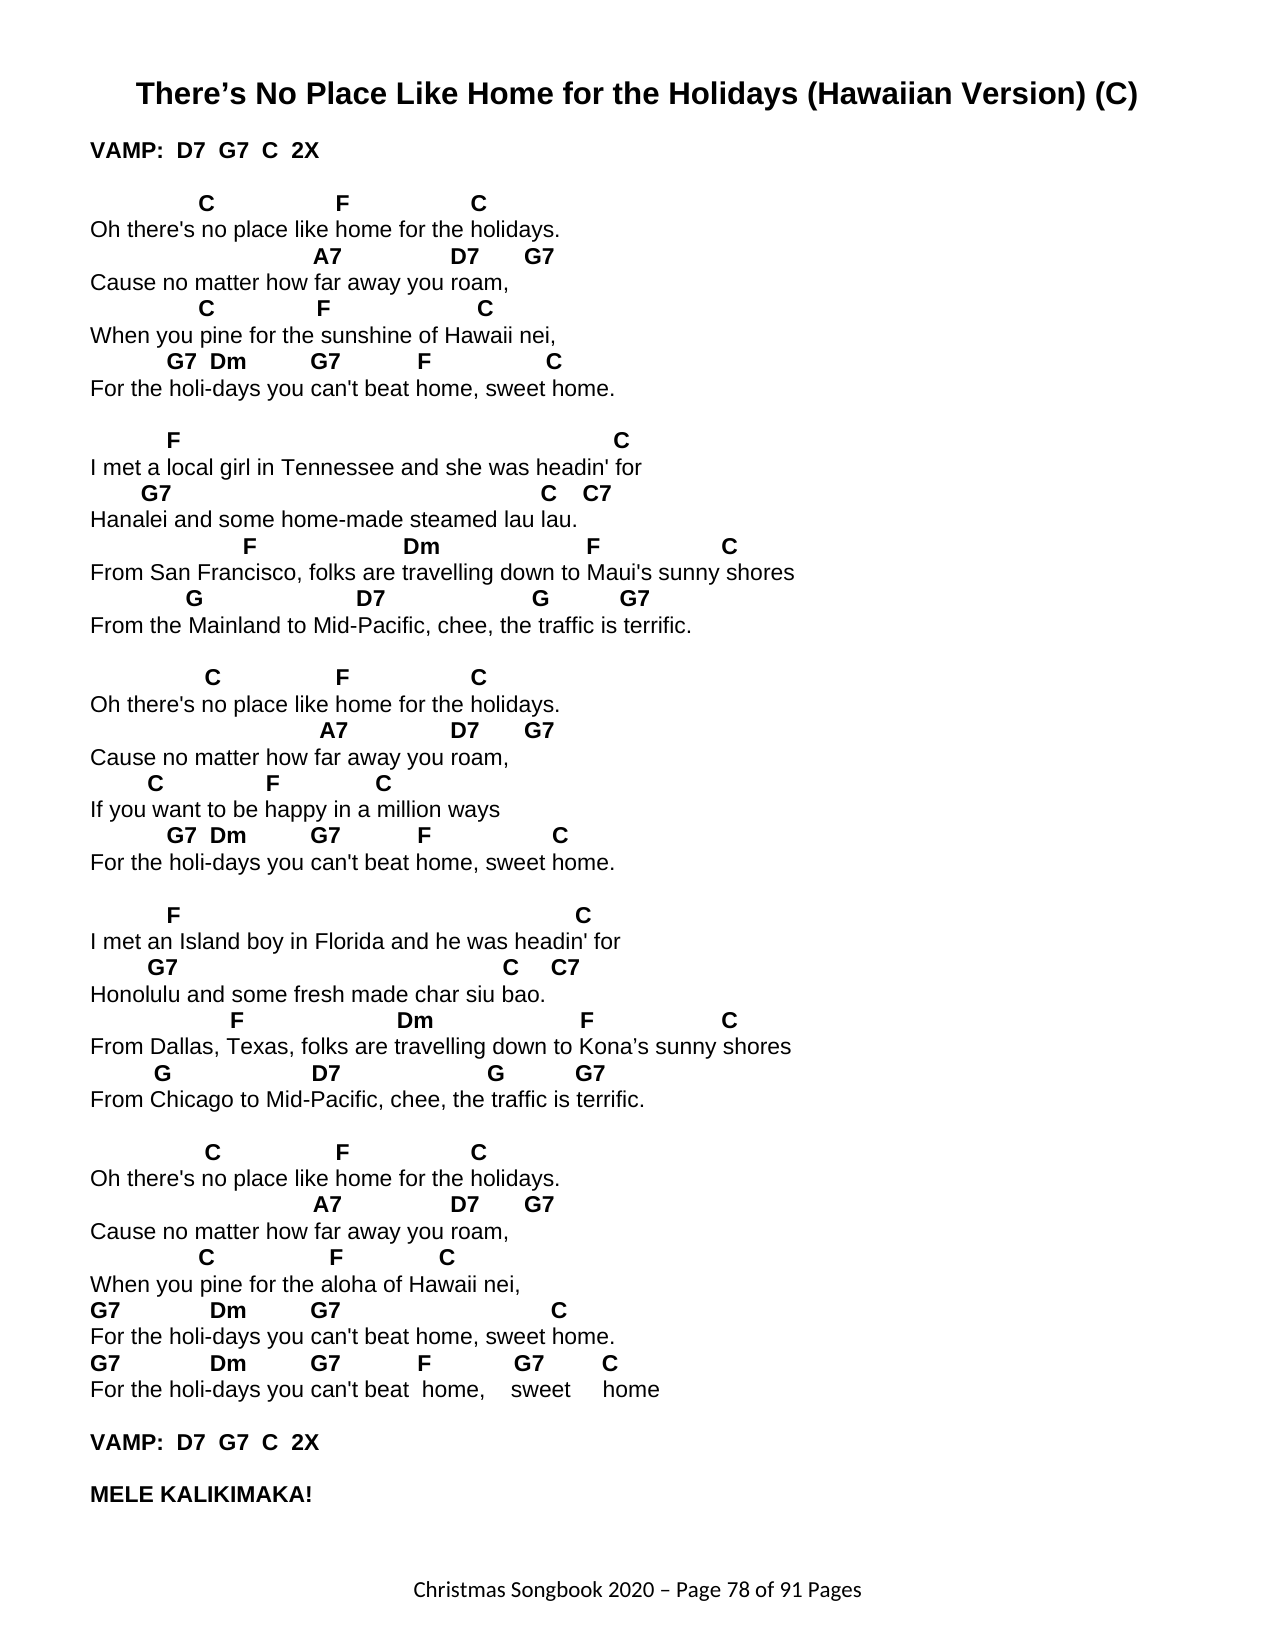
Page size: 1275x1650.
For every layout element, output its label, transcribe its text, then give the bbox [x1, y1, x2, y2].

text When you pine for the sunshine of Hawaii nei, [90, 322, 1185, 348]
text Honolulu and some fresh made char siu bao. [90, 981, 1185, 1007]
text There’s No Place Like Home for the Holidays (Hawaiian Version) (C) [90, 75, 1185, 111]
text From San Francisco, folks are travelling down to Maui's sunny shores [90, 559, 1185, 585]
text Cause no matter how far away you roam, [90, 743, 1185, 770]
text From the Mainland to Mid-Pacific, chee, the traffic is terrific. [90, 612, 1185, 638]
text C F C [90, 190, 1185, 216]
text For the holi-days you can't beat home, sweet home. [90, 849, 1185, 875]
text F C [90, 902, 1185, 928]
text I met an Island boy in Florida and he was headin' for [90, 928, 1185, 954]
text Oh there's no place like home for the holidays. [90, 691, 1185, 717]
text Oh there's no place like home for the holidays. [90, 216, 1185, 243]
text C F C [90, 295, 1185, 322]
text Hanalei and some home-made steamed lau lau. [90, 506, 1185, 533]
text VAMP: D7 G7 C 2X [90, 1429, 1185, 1455]
text G7 C C7 [90, 954, 1185, 981]
text A7 D7 G7 [90, 1191, 1185, 1218]
text G7 Dm G7 F C [90, 348, 1185, 374]
text From Dallas, Texas, folks are travelling down to Kona’s sunny shores [90, 1033, 1185, 1060]
text F Dm F C [90, 1007, 1185, 1033]
text G D7 G G7 [90, 585, 1185, 612]
text G7 Dm G7 C [90, 1297, 1185, 1323]
text F C [90, 427, 1185, 453]
text C F C [90, 1139, 1185, 1165]
text For the holi-days you can't beat home, sweet home. [90, 1323, 1185, 1349]
text Cause no matter how far away you roam, [90, 1218, 1185, 1244]
text Cause no matter how far away you roam, [90, 269, 1185, 295]
text C F C [90, 1244, 1185, 1271]
text I met a local girl in Tennessee and she was headin' for [90, 453, 1185, 480]
text VAMP: D7 G7 C 2X [90, 137, 1185, 164]
text If you want to be happy in a million ways [90, 796, 1185, 822]
text A7 D7 G7 [90, 243, 1185, 269]
text F Dm F C [90, 533, 1185, 559]
text When you pine for the aloha of Hawaii nei, [90, 1271, 1185, 1297]
text C F C [90, 664, 1185, 691]
text G7 Dm G7 F C [90, 822, 1185, 849]
text A7 D7 G7 [90, 717, 1185, 743]
text For the holi-days you can't beat home, sweet home. [90, 374, 1185, 401]
text G D7 G G7 [90, 1060, 1185, 1086]
text C F C [90, 770, 1185, 796]
text For the holi-days you can't beat home, sweet home [90, 1376, 1185, 1402]
text Oh there's no place like home for the holidays. [90, 1165, 1185, 1191]
text MELE KALIKIMAKA! [90, 1481, 1185, 1508]
text From Chicago to Mid-Pacific, chee, the traffic is terrific. [90, 1086, 1185, 1112]
text G7 C C7 [90, 480, 1185, 506]
text G7 Dm G7 F G7 C [90, 1349, 1185, 1376]
